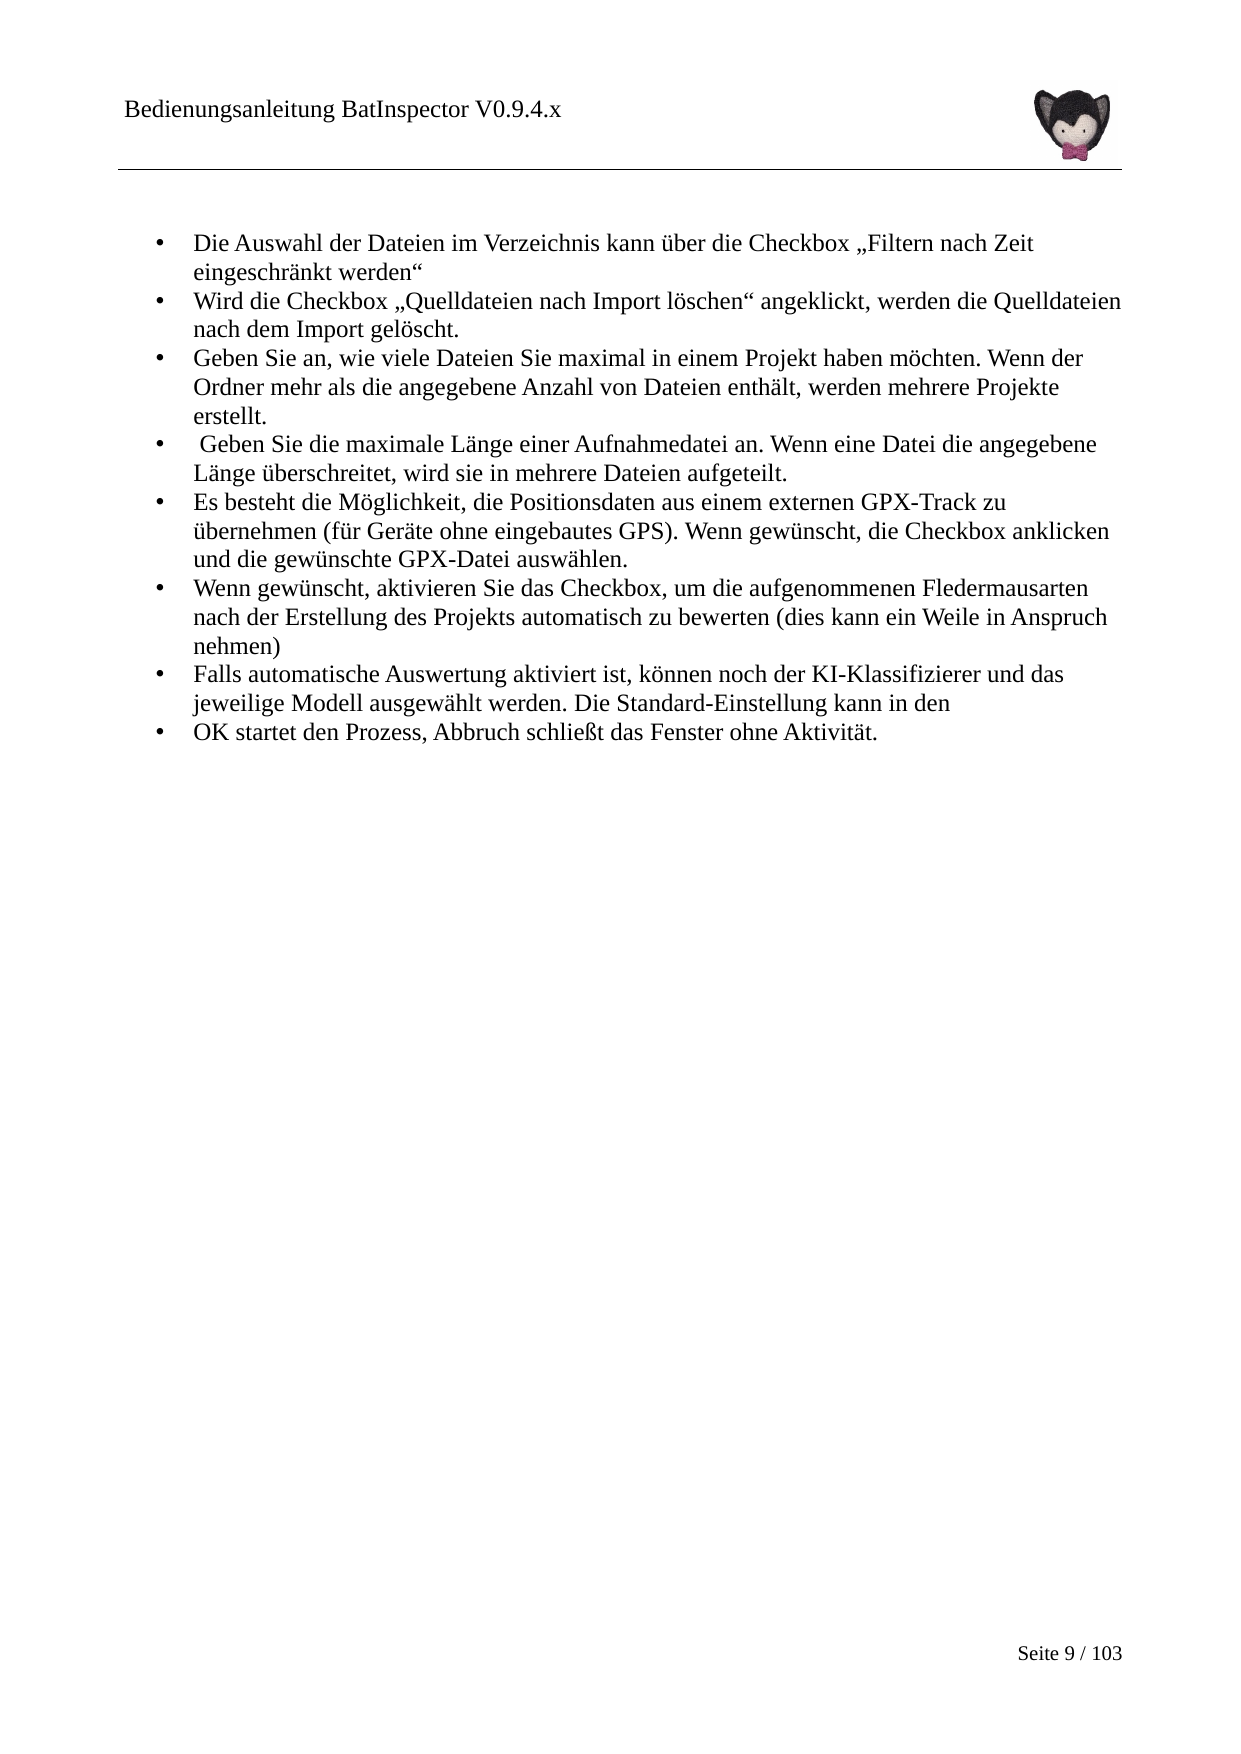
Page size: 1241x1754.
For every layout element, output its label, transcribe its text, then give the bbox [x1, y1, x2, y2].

picture [1030, 80, 1119, 169]
list Wird die Checkbox „Quelldateien nach Import löschen“ angeklickt, werden die Quelldateien nach dem Import gelöscht. [156, 286, 1122, 343]
list Geben Sie die maximale Länge einer Aufnahmedatei an. Wenn eine Datei die angegebene Länge überschreitet, wird sie in mehrere Dateien aufgeteilt. [156, 429, 1122, 487]
list Falls automatische Auswertung aktiviert ist, können noch der KI-Klassifizierer und das jeweilige Modell ausgewählt werden. Die Standard-Einstellung kann in den [156, 659, 1122, 717]
list Es besteht die Möglichkeit, die Positionsdaten aus einem externen GPX-Track zu übernehmen (für Geräte ohne eingebautes GPS). Wenn gewünscht, die Checkbox anklicken und die gewünschte GPX-Datei auswählen. [156, 487, 1122, 573]
list Geben Sie an, wie viele Dateien Sie maximal in einem Projekt haben möchten. Wenn der Ordner mehr als die angegebene Anzahl von Dateien enthält, werden mehrere Projekte erstellt. [156, 343, 1122, 429]
list Wenn gewünscht, aktivieren Sie das Checkbox, um die aufgenommenen Fledermausarten nach der Erstellung des Projekts automatisch zu bewerten (dies kann ein Weile in Anspruch nehmen) [156, 573, 1122, 659]
list Die Auswahl der Dateien im Verzeichnis kann über die Checkbox „Filtern nach Zeit eingeschränkt werden“ [156, 228, 1122, 286]
list OK startet den Prozess, Abbruch schließt das Fenster ohne Aktivität. [156, 717, 1122, 746]
